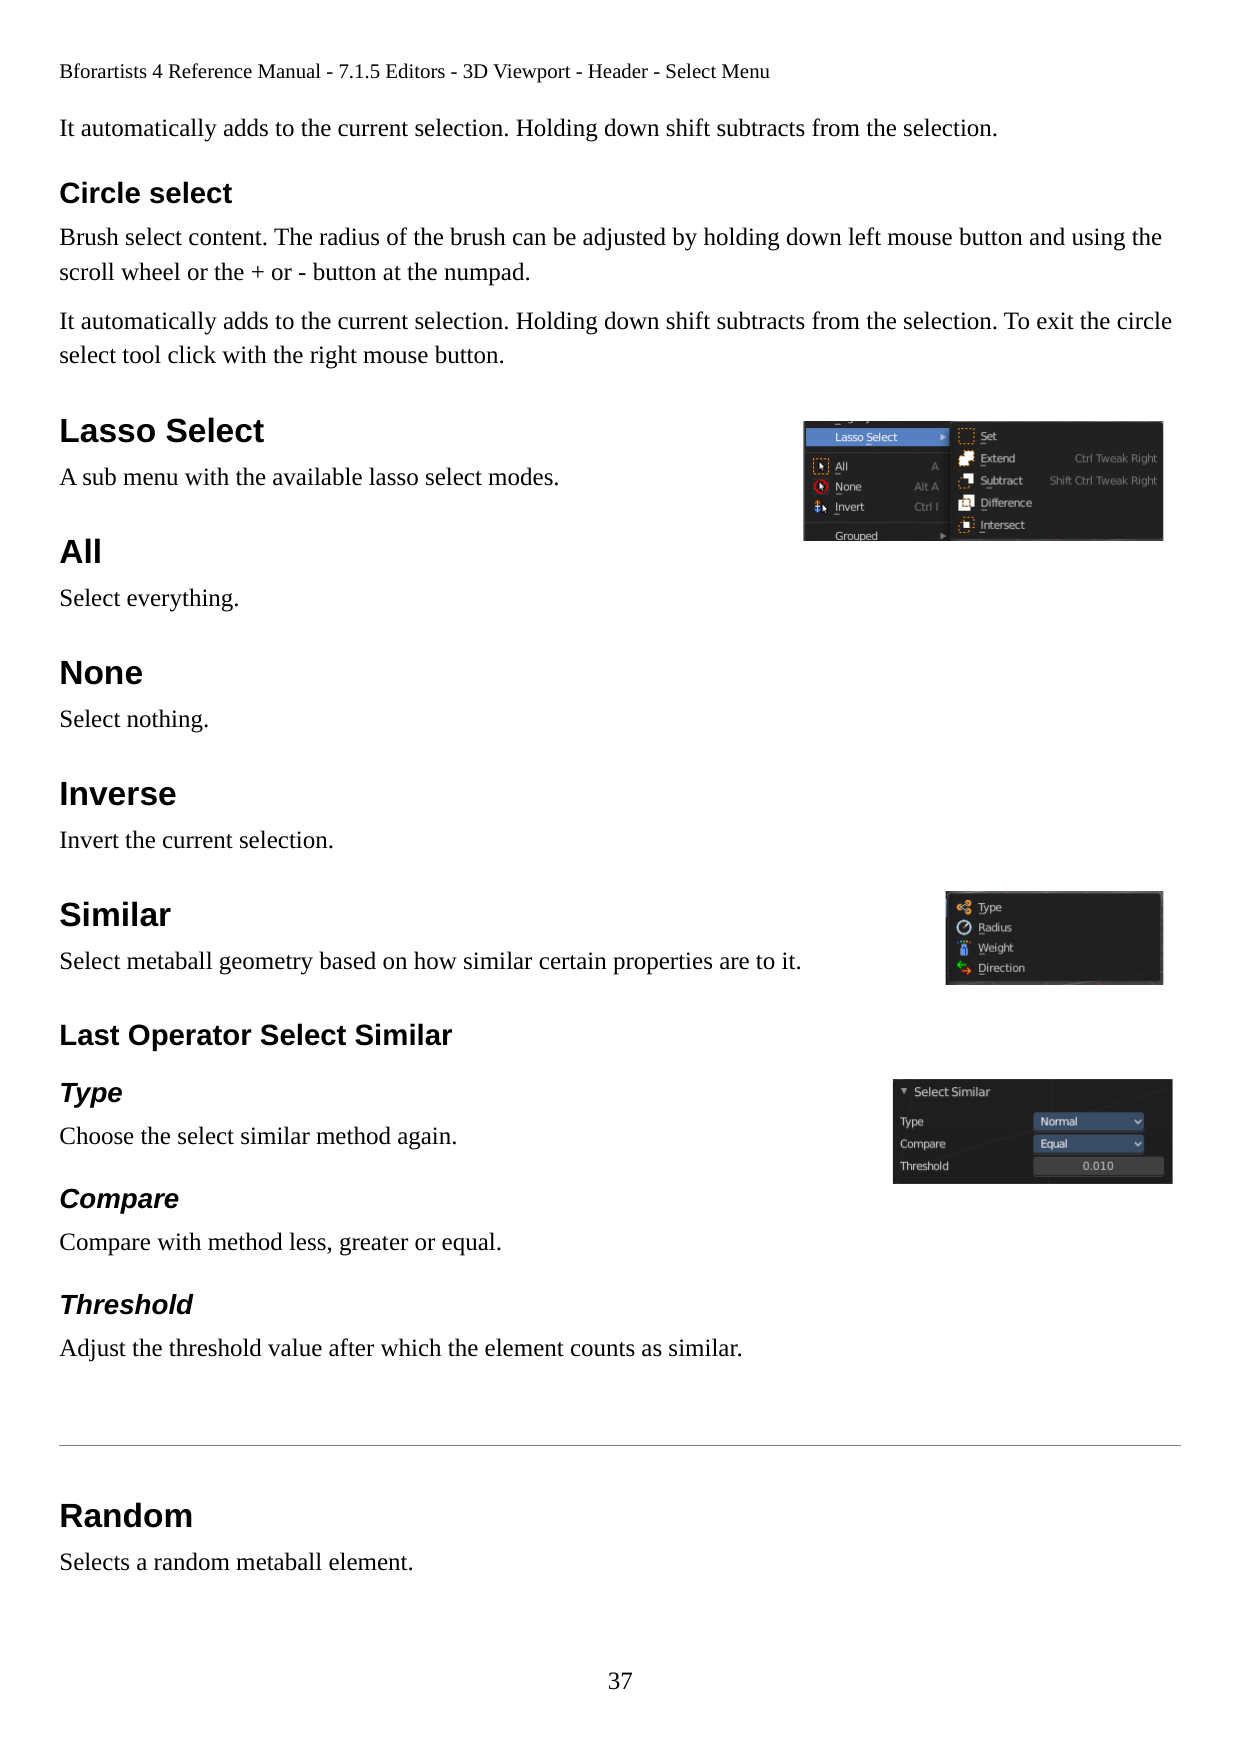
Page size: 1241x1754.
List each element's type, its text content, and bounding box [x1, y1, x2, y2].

text Invert the current selection. [59, 825, 1181, 853]
text It automatically adds to the current selection. Holding down shift subtracts from the selection. [59, 113, 1181, 141]
text Select nothing. [59, 704, 1181, 732]
text Select everything. [59, 583, 1181, 611]
subtitle Inverse [59, 773, 1181, 812]
picture [803, 421, 1164, 541]
picture [892, 1079, 1173, 1184]
text Compare with method less, greater or equal. [59, 1227, 1181, 1256]
subtitle [1164, 894, 1181, 933]
subtitle Type [59, 1077, 1181, 1108]
text Brush select content. The radius of the brush can be adjusted by holding down left mouse button and using the scroll wheel or the + or - button at the numpad. [59, 222, 1181, 286]
text Adjust the threshold value after which the element counts as similar. [59, 1333, 1181, 1362]
subtitle Circle select [59, 176, 1181, 210]
subtitle Similar [59, 894, 945, 933]
text Selects a random metaball element. [59, 1547, 1181, 1576]
picture [945, 891, 1164, 985]
subtitle None [59, 652, 1181, 691]
subtitle Threshold [59, 1288, 1181, 1320]
subtitle Compare [59, 1182, 1181, 1214]
subtitle Random [59, 1496, 1181, 1534]
text A sub menu with the available lasso select modes. [59, 462, 803, 490]
text Select metaball geometry based on how similar certain properties are to it. [59, 946, 945, 974]
subtitle Last Operator Select Similar [59, 1018, 1181, 1052]
subtitle Lasso Select [59, 410, 1181, 449]
text It automatically adds to the current selection. Holding down shift subtracts from the selection. To exit the circle select tool click with the right mouse button. [59, 306, 1181, 369]
subtitle All [59, 531, 1181, 570]
text Choose the select similar method again. [59, 1121, 892, 1150]
